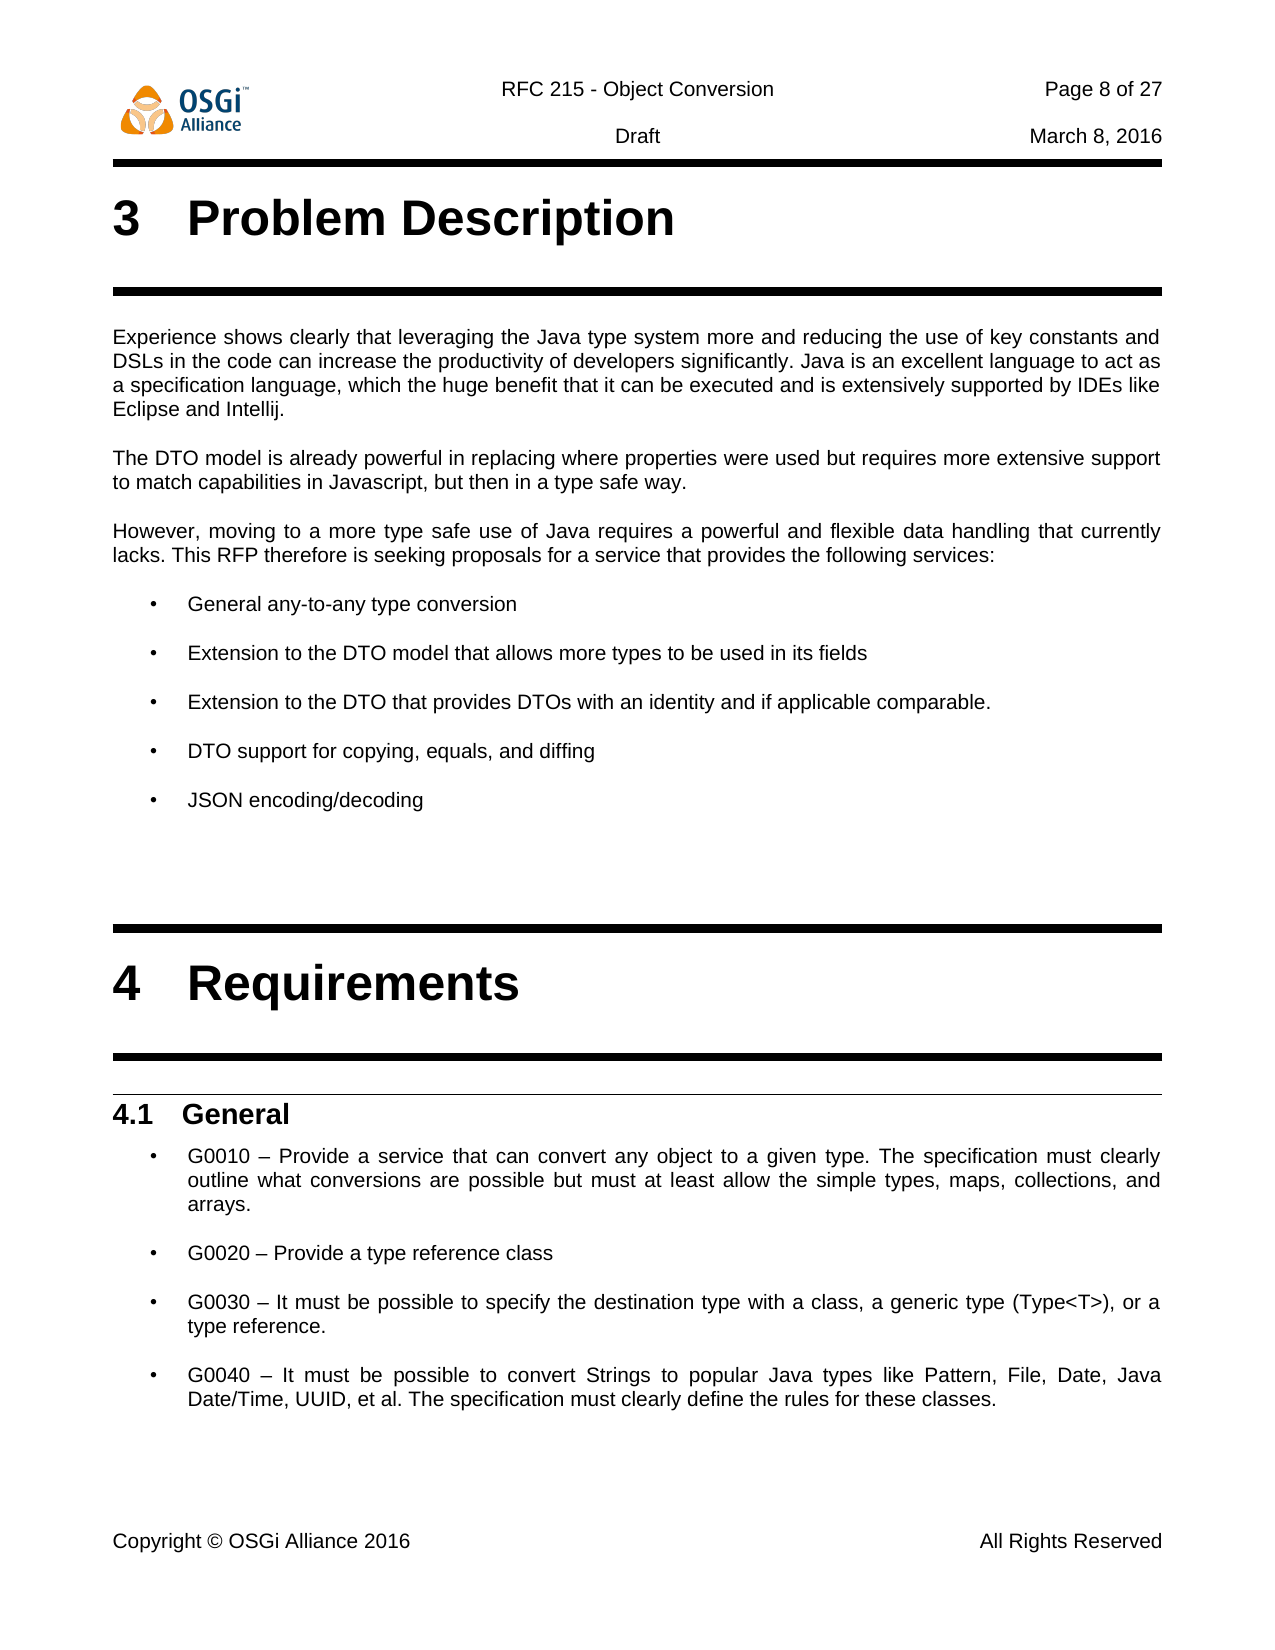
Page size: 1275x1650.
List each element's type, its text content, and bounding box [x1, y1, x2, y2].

list G0040 – It must be possible to convert Strings to popular Java types like Pattern, File, Date, Java Date/Time, UUID, et al. The specification must clearly define the rules for these classes. [150, 1362, 1162, 1411]
list G0020 – Provide a type reference class [150, 1240, 1162, 1264]
list DTO support for copying, equals, and diffing [150, 739, 1162, 763]
list G0010 – Provide a service that can convert any object to a given type. The specification must clearly outline what conversions are possible but must at least allow the simple types, maps, collections, and arrays. [150, 1143, 1162, 1215]
list JSON encoding/decoding [150, 788, 1162, 812]
text The DTO model is already powerful in replacing where properties were used but requires more extensive support to match capabilities in Javascript, but then in a type safe way. [112, 446, 1162, 493]
subtitle General [112, 1095, 1162, 1131]
text However, moving to a more type safe use of Java requires a powerful and flexible data handling that currently lacks. This RFP therefore is seeking proposals for a service that provides the following services: [112, 518, 1162, 566]
subtitle Problem Description [112, 160, 1162, 296]
text Experience shows clearly that leveraging the Java type system more and reducing the use of key constants and DSLs in the code can increase the productivity of developers significantly. Java is an excellent language to act as a specification language, which the huge benefit that it can be executed and is extensively supported by IDEs like Eclipse and Intellij. [112, 325, 1162, 421]
list G0030 – It must be possible to specify the destination type with a class, a generic type (Type<T>), or a type reference. [150, 1289, 1162, 1337]
subtitle Requirements [112, 925, 1162, 1061]
picture [113, 78, 257, 142]
list Extension to the DTO model that allows more types to be used in its fields [150, 641, 1162, 664]
list Extension to the DTO that provides DTOs with an identity and if applicable comparable. [150, 689, 1162, 714]
list General any-to-any type conversion [150, 591, 1162, 616]
